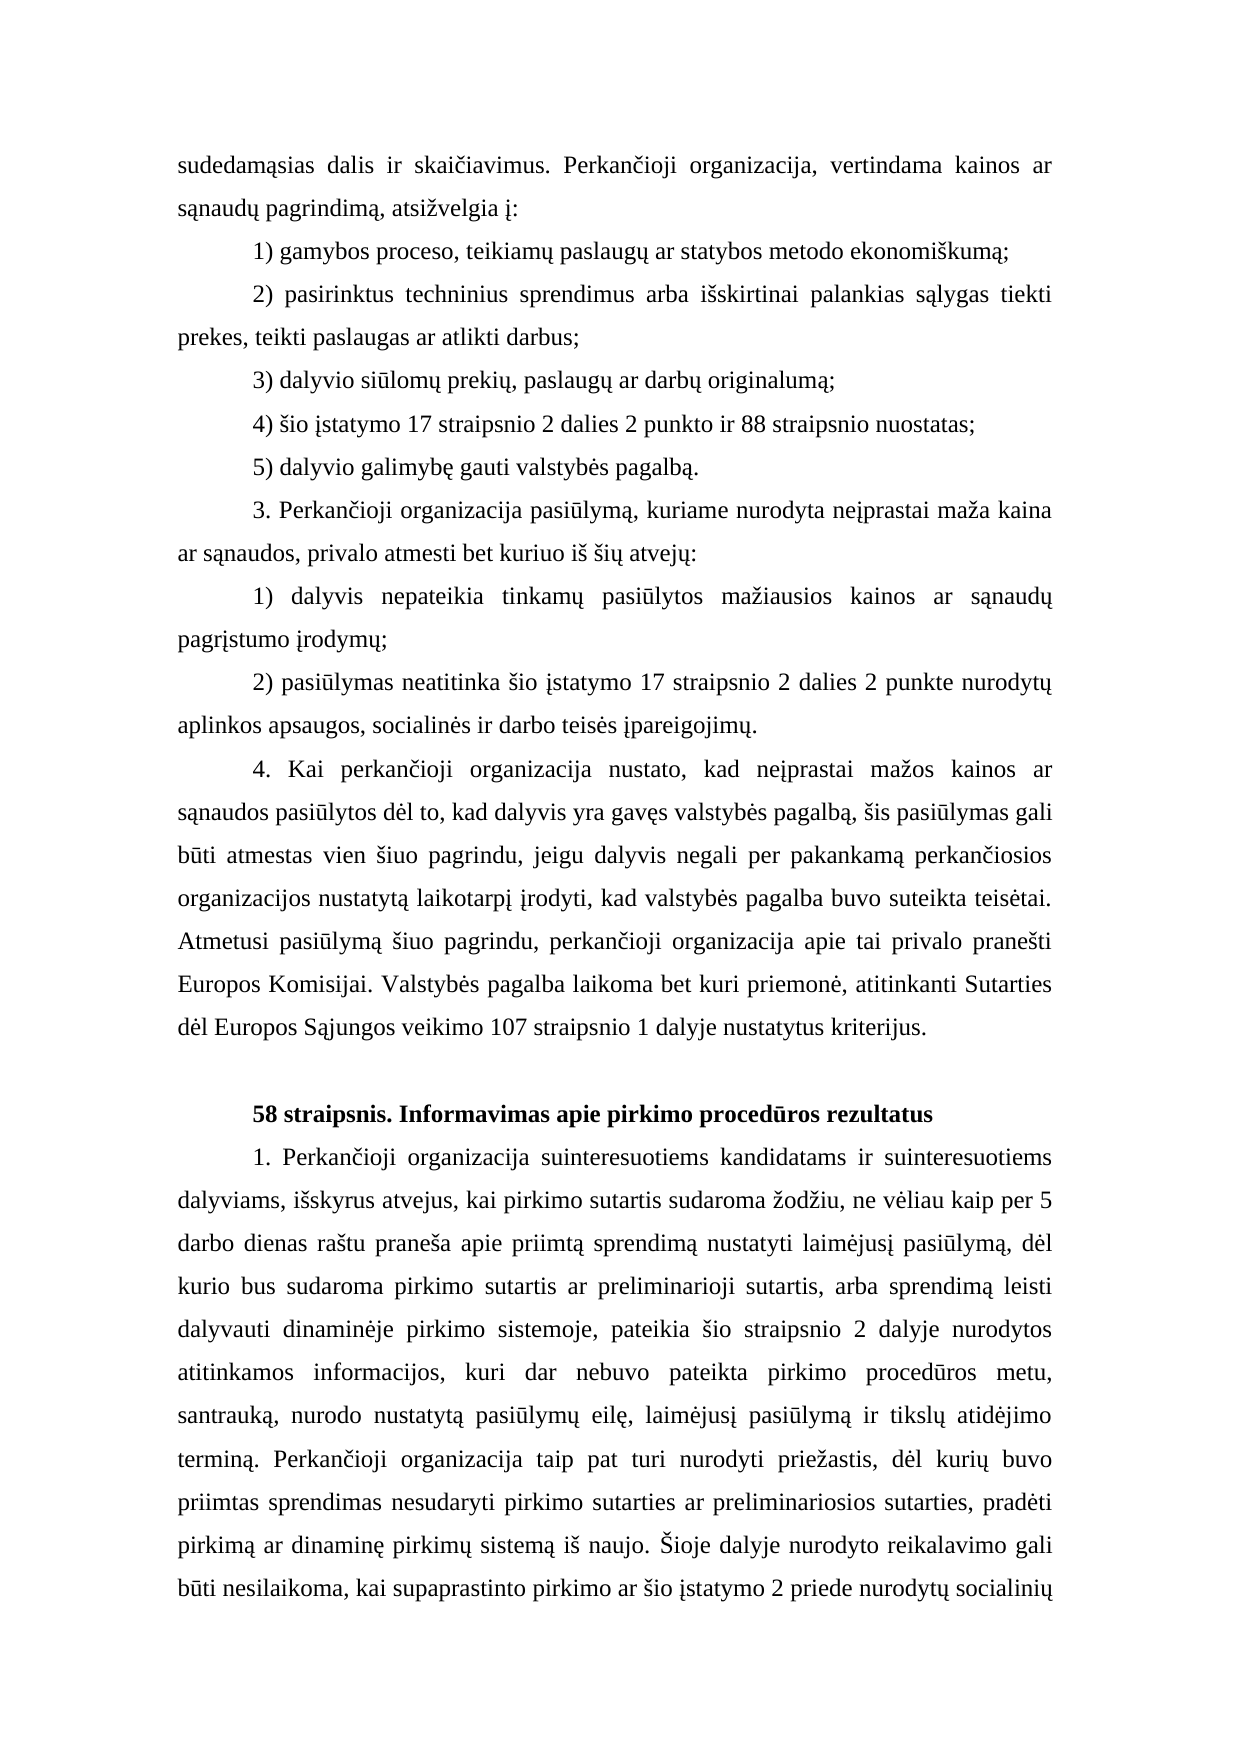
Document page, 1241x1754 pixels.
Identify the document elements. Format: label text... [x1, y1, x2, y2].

text 4) šio įstatymo 17 straipsnio 2 dalies 2 punkto ir 88 straipsnio nuostatas; [177, 409, 1053, 437]
text sudedamąsias dalis ir skaičiavimus. Perkančioji organizacija, vertindama kainos ar sąnaudų pagrindimą, atsižvelgia į: [177, 150, 1053, 222]
text 4. Kai perkančioji organizacija nustato, kad neįprastai mažos kainos ar sąnaudos pasiūlytos dėl to, kad dalyvis yra gavęs valstybės pagalbą, šis pasiūlymas gali būti atmestas vien šiuo pagrindu, jeigu dalyvis negali per pakankamą perkančiosios organizacijos nustatytą laikotarpį įrodyti, kad valstybės pagalba buvo suteikta teisėtai. Atmetusi pasiūlymą šiuo pagrindu, perkančioji organizacija apie tai privalo pranešti Europos Komisijai. Valstybės pagalba laikoma bet kuri priemonė, atitinkanti Sutarties dėl Europos Sąjungos veikimo 107 straipsnio 1 dalyje nustatytus kriterijus. [177, 754, 1053, 1041]
text 3) dalyvio siūlomų prekių, paslaugų ar darbų originalumą; [177, 366, 1053, 394]
text 1. Perkančioji organizacija suinteresuotiems kandidatams ir suinteresuotiems dalyviams, išskyrus atvejus, kai pirkimo sutartis sudaroma žodžiu, ne vėliau kaip per 5 darbo dienas raštu praneša apie priimtą sprendimą nustatyti laimėjusį pasiūlymą, dėl kurio bus sudaroma pirkimo sutartis ar preliminarioji sutartis, arba sprendimą leisti dalyvauti dinaminėje pirkimo sistemoje, pateikia šio straipsnio 2 dalyje nurodytos atitinkamos informacijos, kuri dar nebuvo pateikta pirkimo procedūros metu, santrauką, nurodo nustatytą pasiūlymų eilę, laimėjusį pasiūlymą ir tikslų atidėjimo terminą. Perkančioji organizacija taip pat turi nurodyti priežastis, dėl kurių buvo priimtas sprendimas nesudaryti pirkimo sutarties ar preliminariosios sutarties, pradėti pirkimą ar dinaminę pirkimų sistemą iš naujo. Šioje dalyje nurodyto reikalavimo gali būti nesilaikoma, kai supaprastinto pirkimo ar šio įstatymo 2 priede nurodytų socialinių [177, 1142, 1053, 1602]
text 2) pasirinktus techninius sprendimus arba išskirtinai palankias sąlygas tiekti prekes, teikti paslaugas ar atlikti darbus; [177, 279, 1053, 351]
text 5) dalyvio galimybę gauti valstybės pagalbą. [177, 452, 1053, 481]
text 1) dalyvis nepateikia tinkamų pasiūlytos mažiausios kainos ar sąnaudų pagrįstumo įrodymų; [177, 581, 1053, 653]
text 3. Perkančioji organizacija pasiūlymą, kuriame nurodyta neįprastai maža kaina ar sąnaudos, privalo atmesti bet kuriuo iš šių atvejų: [177, 495, 1053, 567]
text 2) pasiūlymas neatitinka šio įstatymo 17 straipsnio 2 dalies 2 punkte nurodytų aplinkos apsaugos, socialinės ir darbo teisės įpareigojimų. [177, 667, 1053, 739]
text 1) gamybos proceso, teikiamų paslaugų ar statybos metodo ekonomiškumą; [177, 236, 1053, 265]
text 58 straipsnis. Informavimas apie pirkimo procedūros rezultatus [177, 1099, 1053, 1127]
